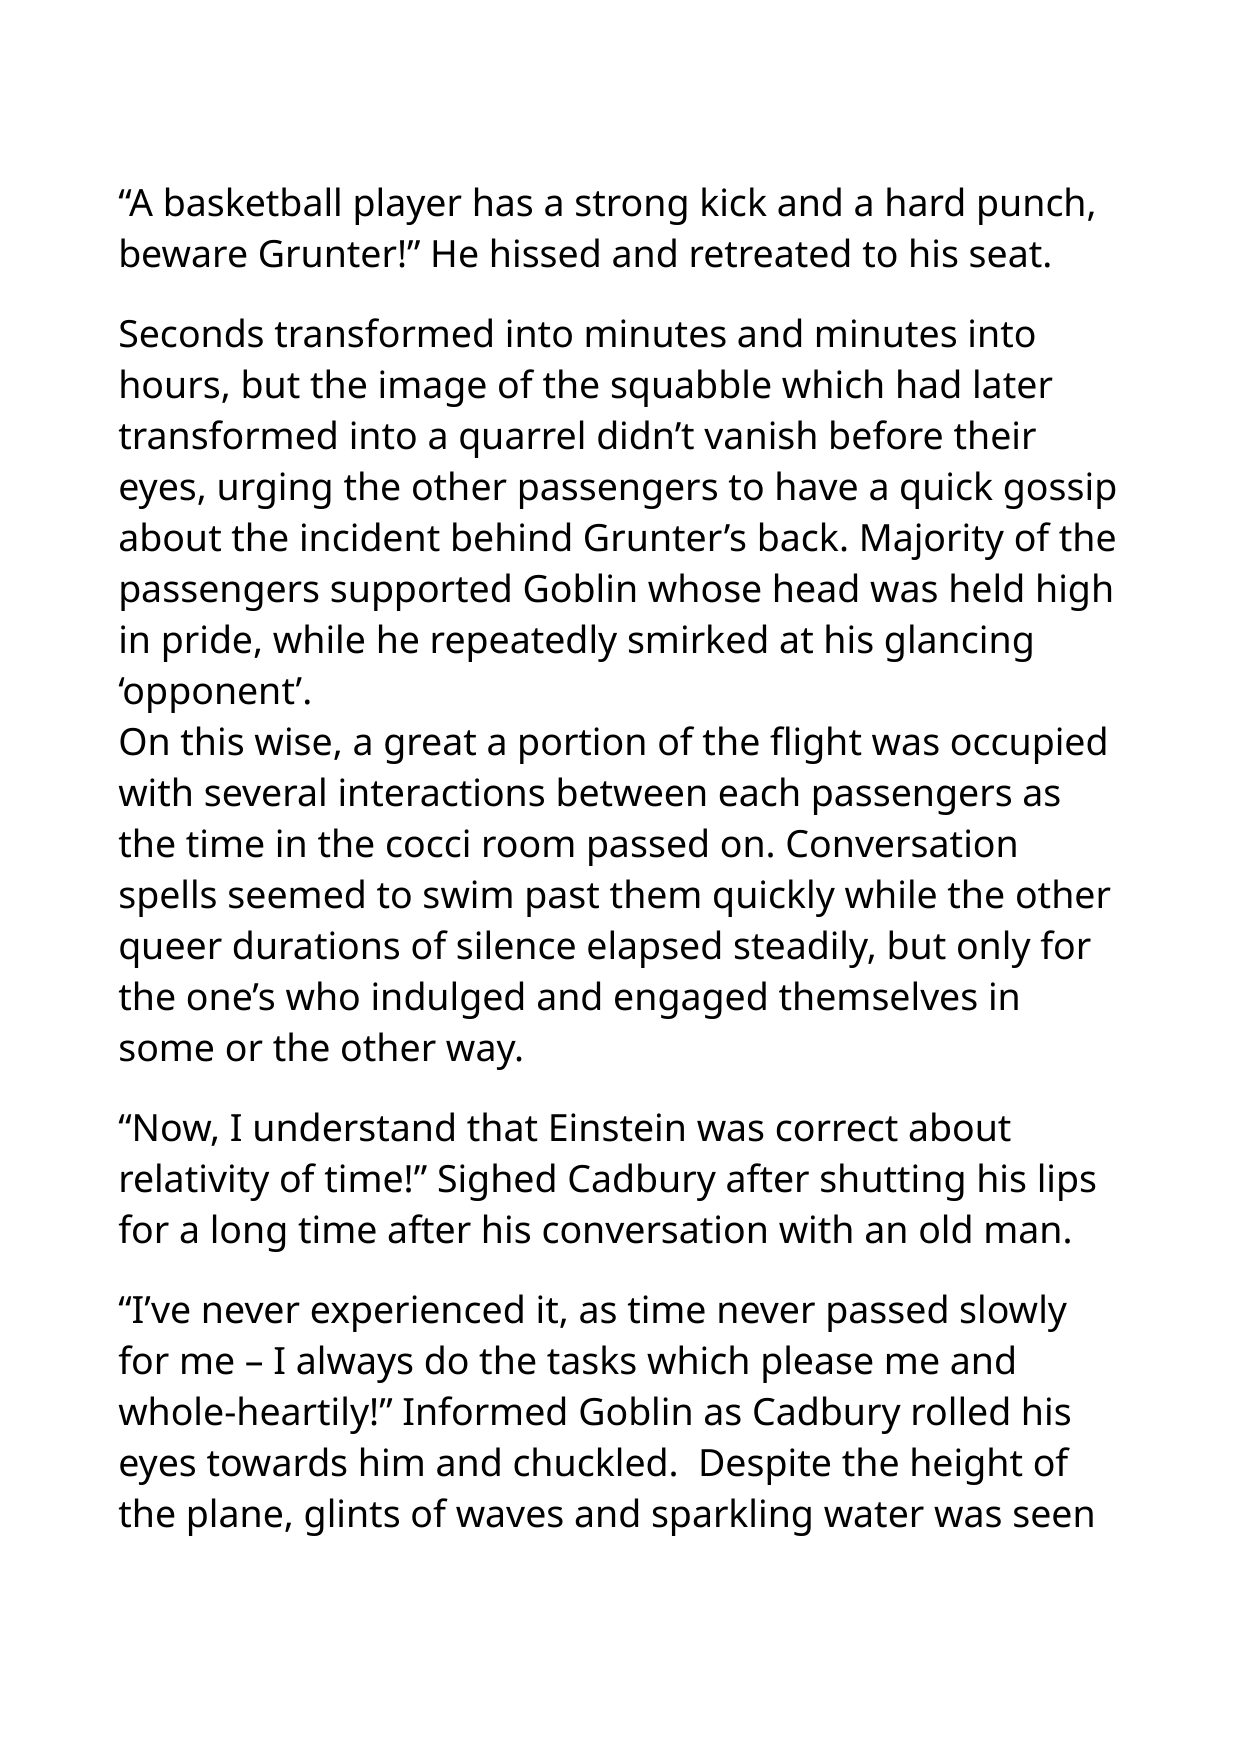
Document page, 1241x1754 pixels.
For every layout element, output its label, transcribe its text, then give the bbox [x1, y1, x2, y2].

text “A basketball player has a strong kick and a hard punch, beware Grunter!” He hissed and retreated to his seat. [118, 176, 1122, 278]
text Seconds transformed into minutes and minutes into hours, but the image of the squabble which had later transformed into a quarrel didn’t vanish before their eyes, urging the other passengers to have a quick gossip about the incident behind Grunter’s back. Majority of the passengers supported Goblin whose head was held high in pride, while he repeatedly smirked at his glancing ‘opponent’. [118, 307, 1122, 716]
text On this wise, a great a portion of the flight was occupied with several interactions between each passengers as the time in the cocci room passed on. Conversation spells seemed to swim past them quickly while the other queer durations of silence elapsed steadily, but only for the one’s who indulged and engaged themselves in some or the other way. [118, 716, 1122, 1073]
text “I’ve never experienced it, as time never passed slowly for me – I always do the tasks which please me and whole-heartily!” Informed Goblin as Cadbury rolled his eyes towards him and chuckled. Despite the height of the plane, glints of waves and sparkling water was seen [118, 1283, 1122, 1539]
text “Now, I understand that Einstein was correct about relativity of time!” Sighed Cadbury after shutting his lips for a long time after his conversation with an old man. [118, 1102, 1122, 1255]
